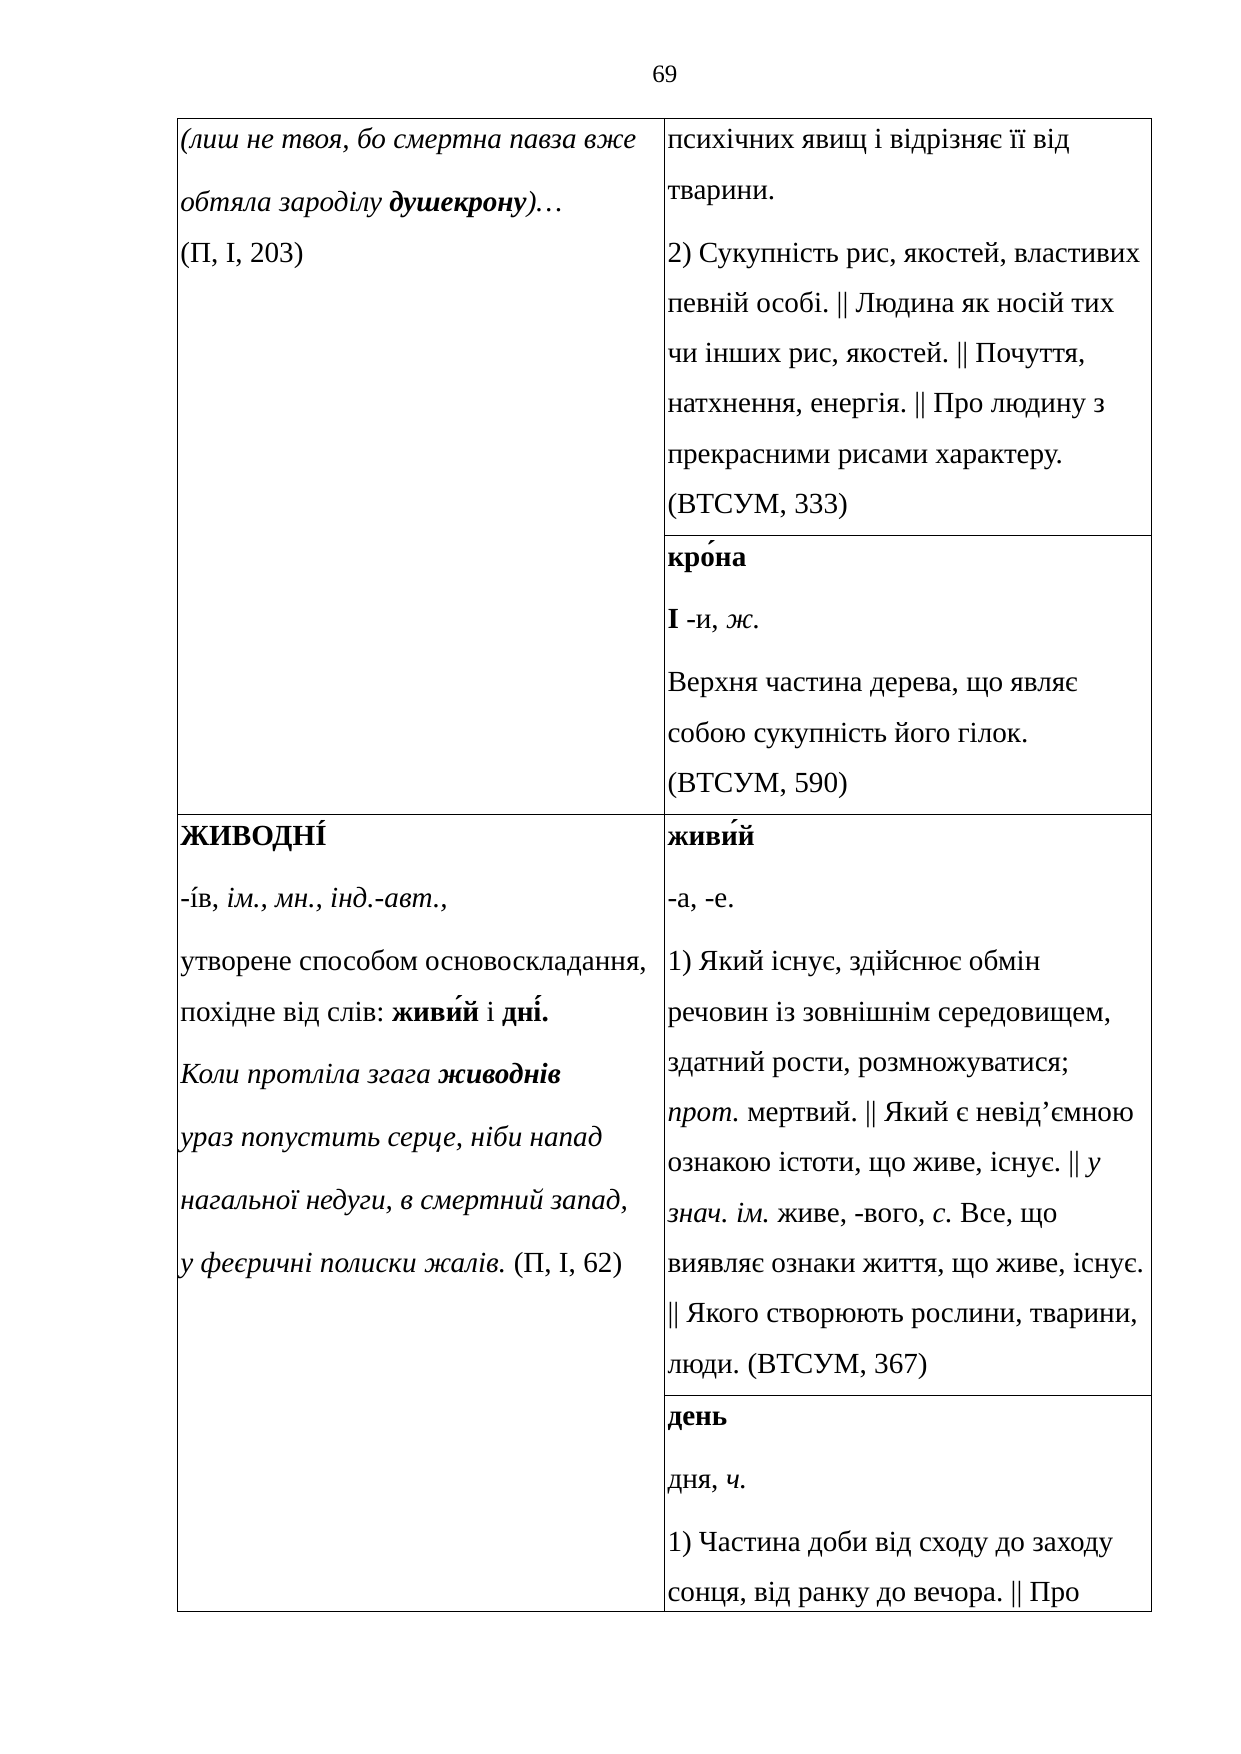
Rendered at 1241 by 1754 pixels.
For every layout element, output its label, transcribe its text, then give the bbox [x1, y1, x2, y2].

table_cell (лиш не твоя, бо смертна павза вже обтяла зароділу душекрону)… (П, І, 203) [178, 119, 664, 814]
table_cell ЖИВОДНÍ -íв, ім., мн., інд.-авт., утворене способом основоскладання, похідне від слів: живи́й і дні́. Коли протліла згага живоднів ураз попустить серце, ніби напад нагальної недуги, в смертний запад, у феєричні полиски жалів. (П, І, 62) [178, 815, 664, 1611]
table_cell психічних явищ і відрізняє її від тварини. 2) Сукупність рис, якостей, властивих певній особі. || Людина як носій тих чи інших рис, якостей. || Почуття, натхнення, енергія. || Про людину з прекрасними рисами характеру. (ВТСУМ, 333) [665, 119, 1151, 535]
table_cell кро́на I -и, ж. Верхня частина дерева, що являє собою сукупність його гілок. (ВТСУМ, 590) [665, 536, 1151, 814]
table_cell день дня, ч. 1) Частина доби від сходу до заходу сонця, від ранку до вечора. || Про [665, 1396, 1151, 1611]
table_cell живи́й -а, -е. 1) Який існує, здійснює обмін речовин із зовнішнім середовищем, здатний рости, розмножуватися; прот. мертвий. || Який є невід’ємною ознакою істоти, що живе, існує. || у знач. ім. живе, -вого, с. Все, що виявляє ознаки життя, що живе, існує. || Якого створюють рослини, тварини, люди. (ВТСУМ, 367) [665, 815, 1151, 1395]
